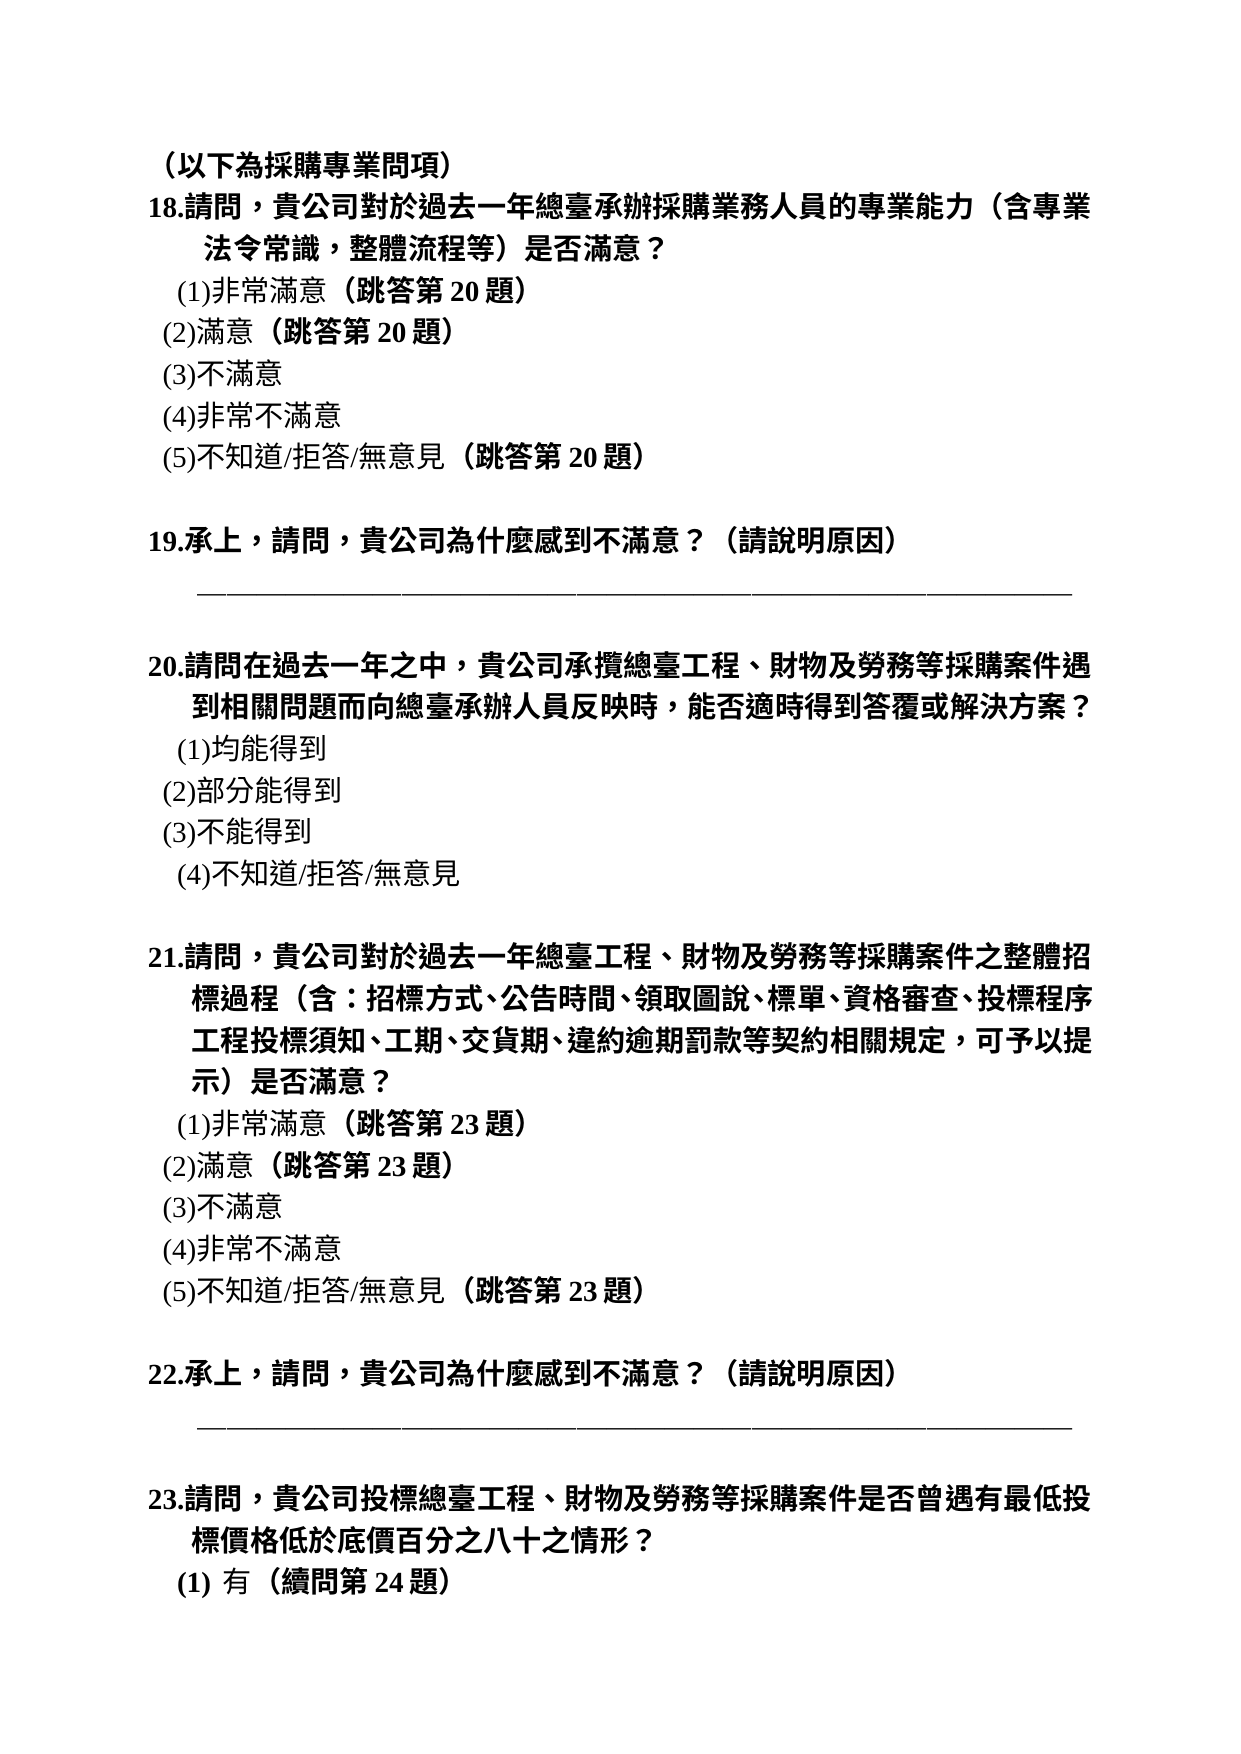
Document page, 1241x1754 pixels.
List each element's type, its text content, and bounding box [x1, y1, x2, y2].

text ＿＿＿＿＿＿＿＿＿＿＿＿＿＿＿＿＿＿＿＿＿＿＿＿＿＿＿＿＿＿ [198, 1393, 1092, 1434]
text (5)不知道/拒答/無意見（跳答第20題） [148, 434, 1092, 476]
text 19.承上，請問，貴公司為什麼感到不滿意？（請說明原因） [148, 518, 1092, 559]
text 23.請問，貴公司投標總臺工程、財物及勞務等採購案件是否曾遇有最低投標價格低於底價百分之八十之情形？ [148, 1476, 1092, 1559]
list 有（續問第24題） [177, 1559, 1092, 1601]
text (1)均能得到 [148, 726, 1092, 768]
text 18.請問，貴公司對於過去一年總臺承辦採購業務人員的專業能力（含專業法令常識，整體流程等）是否滿意？ [148, 184, 1092, 268]
text (4)不知道/拒答/無意見 [148, 851, 1092, 893]
text 22.承上，請問，貴公司為什麼感到不滿意？（請說明原因） [148, 1351, 1092, 1393]
text (3)不能得到 [148, 809, 1092, 851]
text (1)非常滿意（跳答第20題） [148, 268, 1092, 309]
text (5)不知道/拒答/無意見（跳答第23題） [148, 1268, 1092, 1309]
text (2)滿意（跳答第23題） [148, 1143, 1092, 1184]
text (4)非常不滿意 [148, 1226, 1092, 1268]
text (1)非常滿意（跳答第23題） [148, 1101, 1092, 1143]
text 20.請問在過去一年之中，貴公司承攬總臺工程、財物及勞務等採購案件遇到相關問題而向總臺承辦人員反映時，能否適時得到答覆或解決方案？ [148, 643, 1092, 726]
text ＿＿＿＿＿＿＿＿＿＿＿＿＿＿＿＿＿＿＿＿＿＿＿＿＿＿＿＿＿＿ [198, 559, 1092, 601]
text (3)不滿意 [148, 1184, 1092, 1226]
text (3)不滿意 [148, 351, 1092, 393]
text (4)非常不滿意 [148, 393, 1092, 434]
text 21.請問，貴公司對於過去一年總臺工程、財物及勞務等採購案件之整體招標過程（含：招標方式、公告時間、領取圖說、標單、資格審查、投標程序、工程投標須知、工期、交貨期、違約逾期罰款等契約相關規定，可予以提示）是否滿意？ [148, 934, 1092, 1101]
text (2)滿意（跳答第20題） [148, 309, 1092, 351]
text (2)部分能得到 [148, 768, 1092, 809]
text （以下為採購專業問項） [148, 142, 1092, 184]
